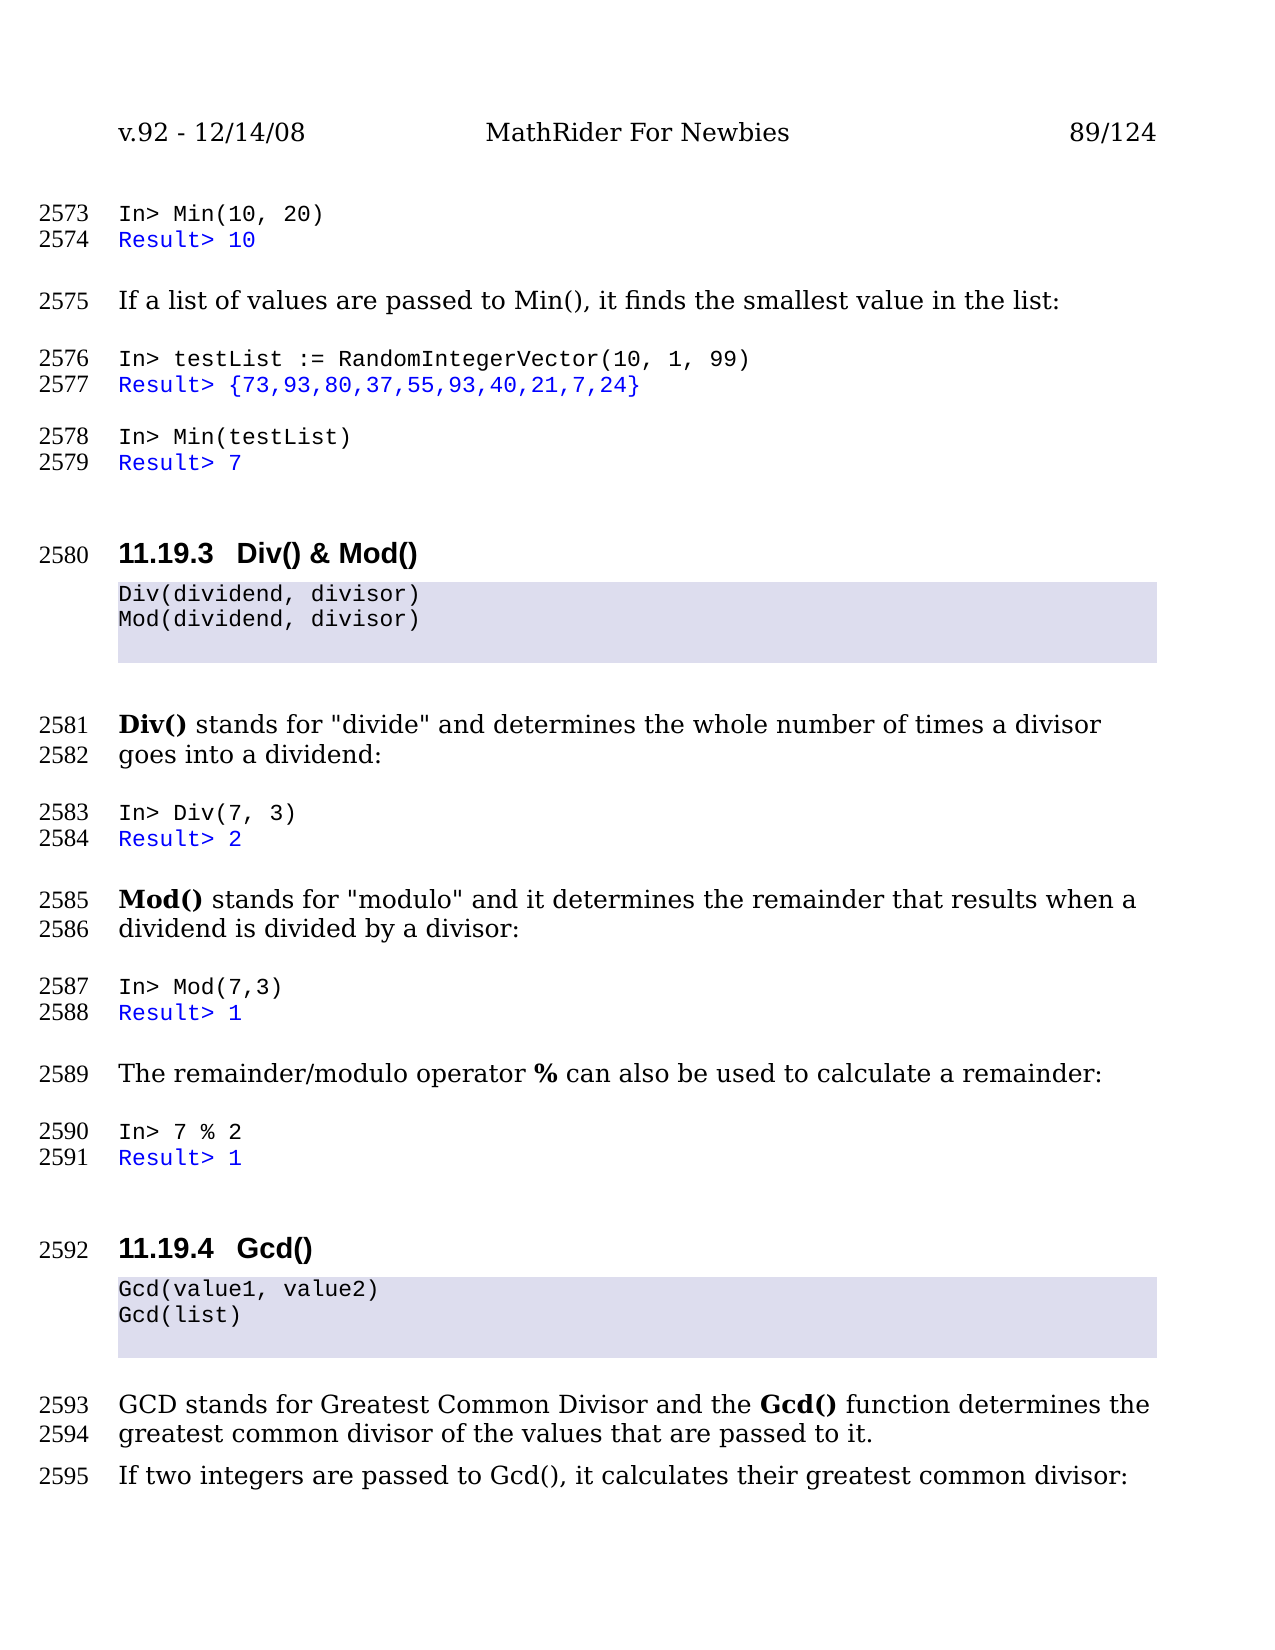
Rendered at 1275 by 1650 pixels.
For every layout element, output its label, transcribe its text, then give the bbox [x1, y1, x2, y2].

subtitle Gcd() [118, 1231, 1157, 1265]
text In> Min(10, 20) [118, 203, 1157, 229]
text Result> 10 [118, 229, 1157, 254]
table_header Div(dividend, divisor) Mod(dividend, divisor) [118, 582, 1157, 663]
text In> Mod(7,3) [118, 975, 1157, 1001]
table_header Gcd(value1, value2) Gcd(list) [118, 1277, 1157, 1358]
text If a list of values are passed to Min(), it finds the smallest value in the list: [118, 287, 1157, 316]
text GCD stands for Greatest Common Divisor and the Gcd() function determines the greatest common divisor of the values that are passed to it. [118, 1390, 1157, 1449]
text In> 7 % 2 [118, 1121, 1157, 1147]
text Mod() stands for "modulo" and it determines the remainder that results when a dividend is divided by a divisor: [118, 885, 1157, 943]
text In> Min(testList) [118, 426, 1157, 451]
text In> Div(7, 3) [118, 801, 1157, 827]
text The remainder/modulo operator % can also be used to calculate a remainder: [118, 1059, 1157, 1089]
text Result> 7 [118, 451, 1157, 477]
subtitle Div() & Mod() [118, 536, 1157, 570]
text Result> 1 [118, 1147, 1157, 1172]
text Div() stands for "divide" and determines the whole number of times a divisor goes into a dividend: [118, 711, 1157, 769]
text Result> 1 [118, 1001, 1157, 1027]
text Result> 2 [118, 827, 1157, 853]
text Result> {73,93,80,37,55,93,40,21,7,24} [118, 374, 1157, 399]
text If two integers are passed to Gcd(), it calculates their greatest common divisor: [118, 1461, 1157, 1490]
text In> testList := RandomIntegerVector(10, 1, 99) [118, 348, 1157, 374]
